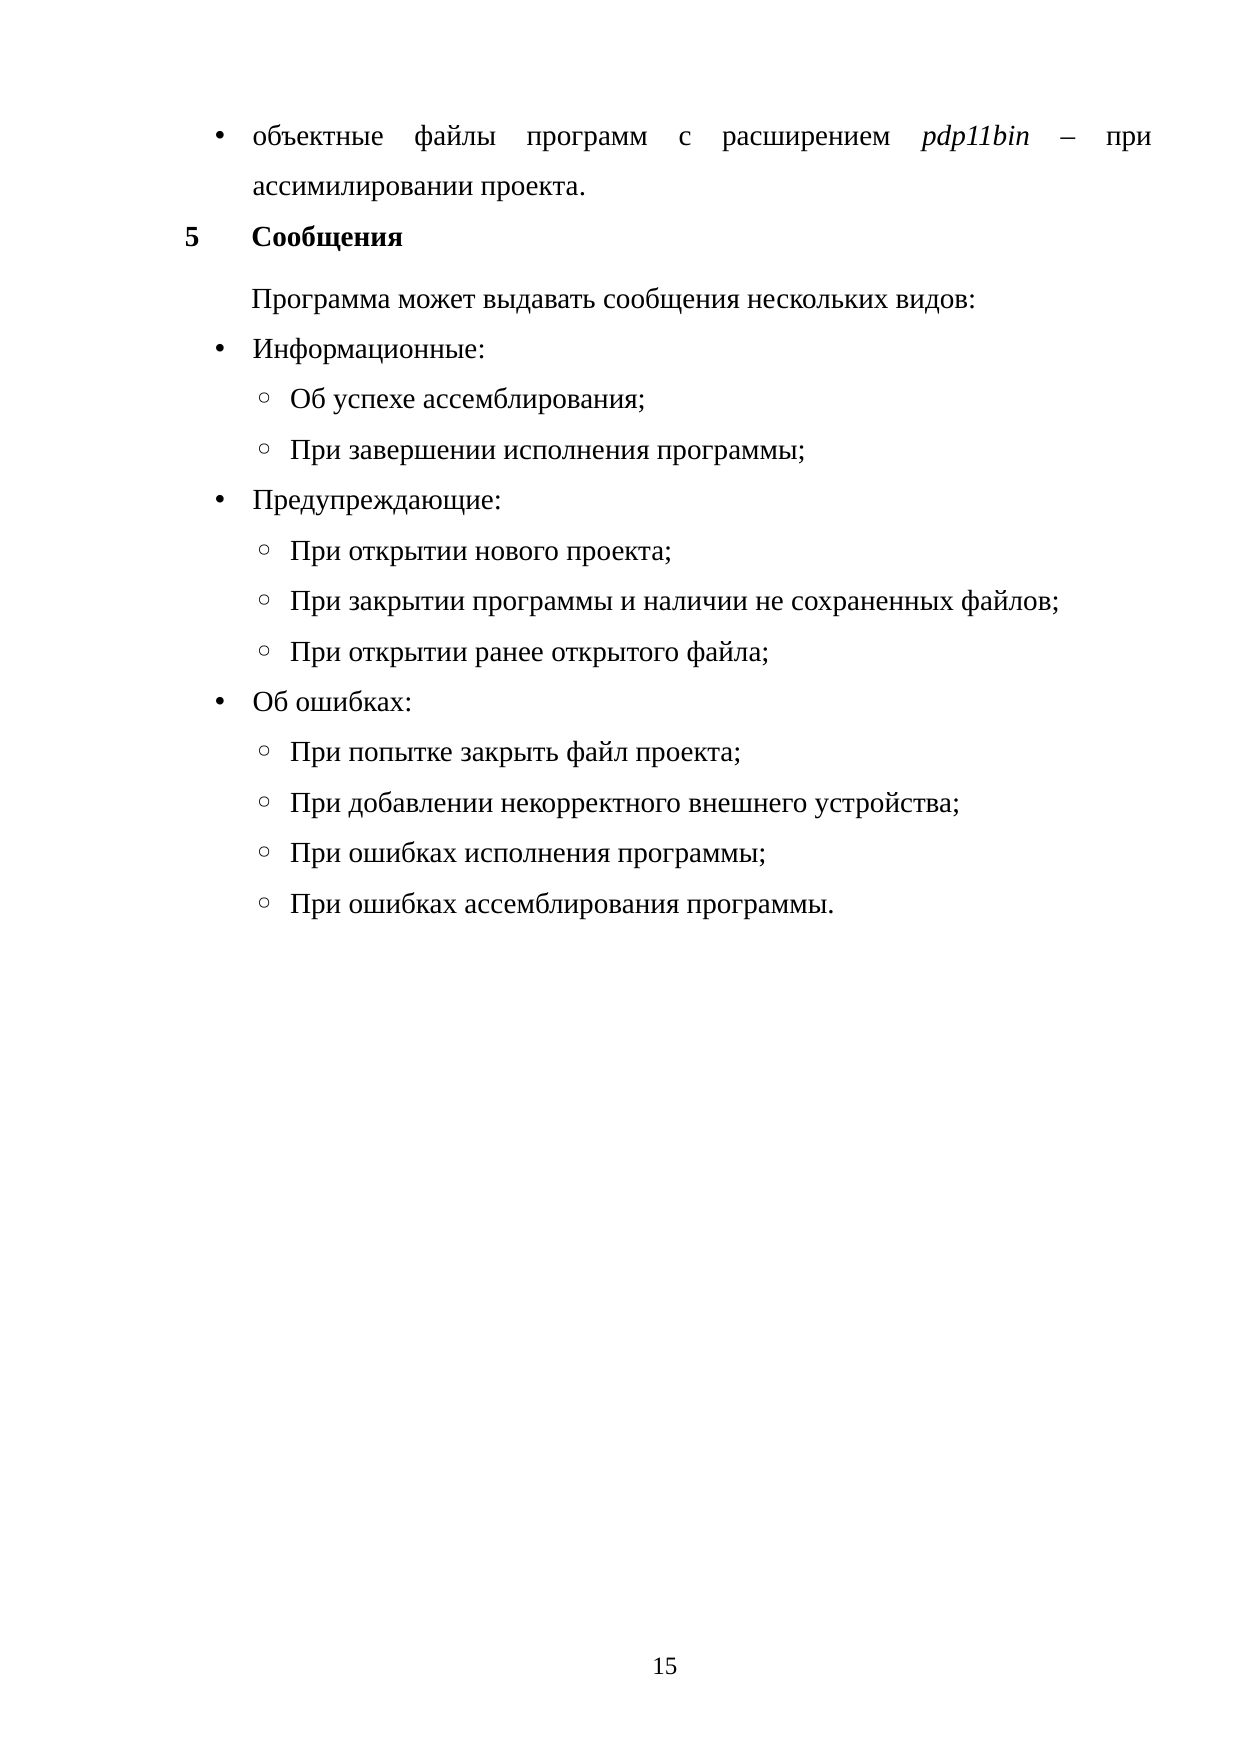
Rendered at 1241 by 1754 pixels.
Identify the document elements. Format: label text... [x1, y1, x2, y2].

subtitle Сообщения [177, 219, 1152, 252]
list Об успехе ассемблирования; [252, 382, 1152, 415]
list При завершении исполнения программы; [252, 432, 1152, 466]
list Информационные: [215, 331, 1152, 365]
list При добавлении некорректного внешнего устройства; [252, 785, 1152, 819]
list Об ошибках: [215, 684, 1152, 718]
list объектные файлы программ с расширением pdp11bin – при ассимилировании проекта. [215, 118, 1152, 202]
list При ошибках исполнения программы; [252, 835, 1152, 869]
list При попытке закрыть файл проекта; [252, 734, 1152, 768]
list При закрытии программы и наличии не сохраненных файлов; [252, 583, 1152, 617]
text Программа может выдавать сообщения нескольких видов: [177, 281, 1152, 314]
list При ошибках ассемблирования программы. [252, 886, 1152, 919]
list При открытии ранее открытого файла; [252, 634, 1152, 667]
list При открытии нового проекта; [252, 533, 1152, 567]
list Предупреждающие: [215, 482, 1152, 516]
